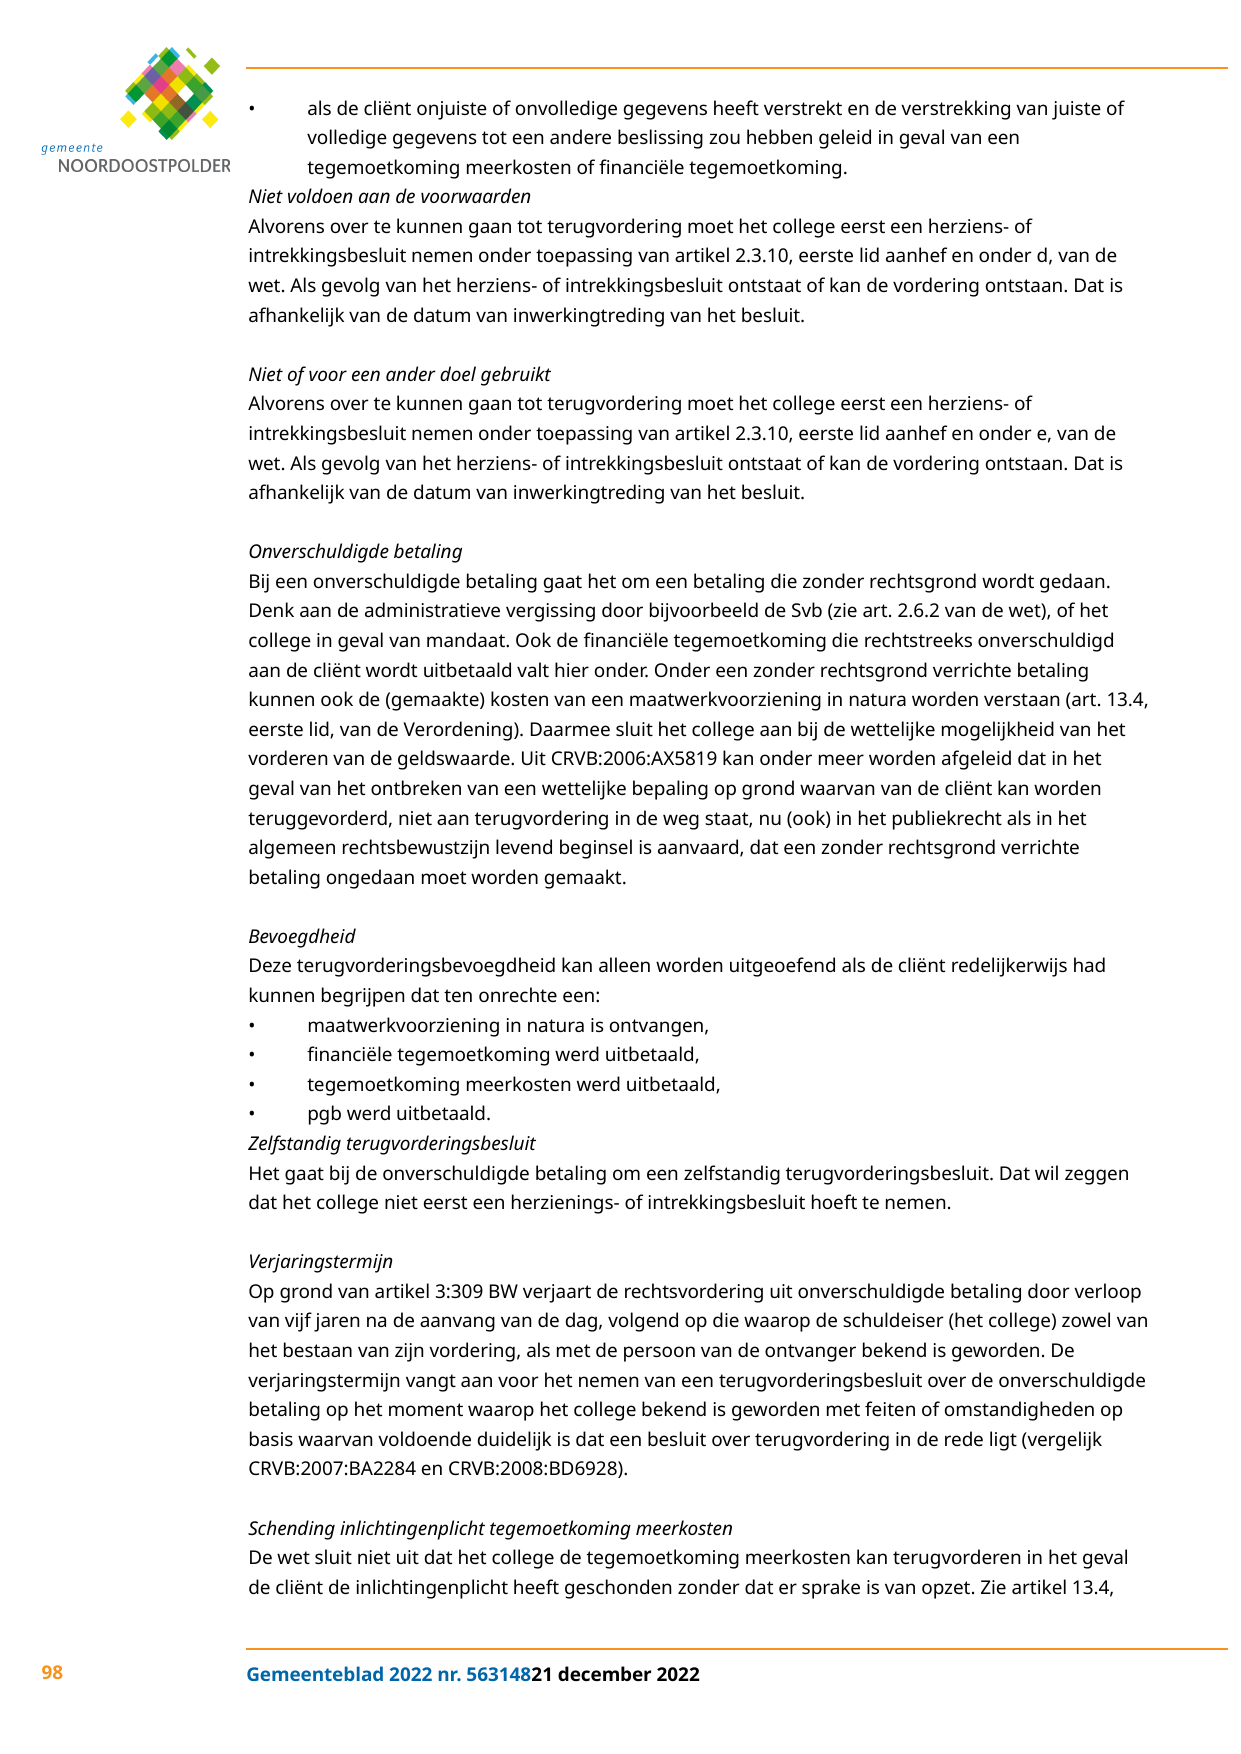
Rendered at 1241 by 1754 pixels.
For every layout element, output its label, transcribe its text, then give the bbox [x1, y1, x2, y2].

text Niet of voor een ander doel gebruikt [248, 361, 1152, 387]
text Bevoegdheid [248, 923, 1152, 949]
list financiële tegemoetkoming werd uitbetaald, [248, 1041, 1152, 1067]
text Niet voldoen aan de voorwaarden [248, 183, 1152, 209]
text Verjaringstermijn [248, 1248, 1152, 1274]
list pgb werd uitbetaald. [248, 1101, 1152, 1126]
list maatwerkvoorziening in natura is ontvangen, [248, 1012, 1152, 1038]
text Het gaat bij de onverschuldigde betaling om een zelfstandig terugvorderingsbesluit. Dat wil zeggen dat het college niet eerst een herzienings- of intrekkingsbesluit hoeft te nemen. [248, 1160, 1152, 1215]
text Zelfstandig terugvorderingsbesluit [248, 1130, 1152, 1156]
list als de cliënt onjuiste of onvolledige gegevens heeft verstrekt en de verstrekking van juiste of volledige gegevens tot een andere beslissing zou hebben geleid in geval van een tegemoetkoming meerkosten of financiële tegemoetkoming. [248, 95, 1152, 180]
text Onverschuldigde betaling [248, 538, 1152, 564]
text Alvorens over te kunnen gaan tot terugvordering moet het college eerst een herziens- of intrekkingsbesluit nemen onder toepassing van artikel 2.3.10, eerste lid aanhef en onder d, van de wet. Als gevolg van het herziens- of intrekkingsbesluit ontstaat of kan de vordering ontstaan. Dat is afhankelijk van de datum van inwerkingtreding van het besluit. [248, 213, 1152, 328]
text Alvorens over te kunnen gaan tot terugvordering moet het college eerst een herziens- of intrekkingsbesluit nemen onder toepassing van artikel 2.3.10, eerste lid aanhef en onder e, van de wet. Als gevolg van het herziens- of intrekkingsbesluit ontstaat of kan de vordering ontstaan. Dat is afhankelijk van de datum van inwerkingtreding van het besluit. [248, 391, 1152, 505]
list tegemoetkoming meerkosten werd uitbetaald, [248, 1071, 1152, 1097]
text Schending inlichtingenplicht tegemoetkoming meerkosten [248, 1515, 1152, 1541]
text De wet sluit niet uit dat het college de tegemoetkoming meerkosten kan terugvorderen in het geval de cliënt de inlichtingenplicht heeft geschonden zonder dat er sprake is van opzet. Zie artikel 13.4, [248, 1544, 1152, 1600]
picture [41, 47, 231, 172]
text Deze terugvorderingsbevoegdheid kan alleen worden uitgeoefend als de cliënt redelijkerwijs had kunnen begrijpen dat ten onrechte een: [248, 953, 1152, 1008]
text Op grond van artikel 3:309 BW verjaart de rechtsvordering uit onverschuldigde betaling door verloop van vijf jaren na de aanvang van de dag, volgend op die waarop de schuldeiser (het college) zowel van het bestaan van zijn vordering, als met de persoon van de ontvanger bekend is geworden. De verjaringstermijn vangt aan voor het nemen van een terugvorderingsbesluit over de onverschuldigde betaling op het moment waarop het college bekend is geworden met feiten of omstandigheden op basis waarvan voldoende duidelijk is dat een besluit over terugvordering in de rede ligt (vergelijk CRVB:2007:BA2284 en CRVB:2008:BD6928). [248, 1278, 1152, 1481]
text Bij een onverschuldigde betaling gaat het om een betaling die zonder rechtsgrond wordt gedaan. Denk aan de administratieve vergissing door bijvoorbeeld de Svb (zie art. 2.6.2 van de wet), of het college in geval van mandaat. Ook de financiële tegemoetkoming die rechtstreeks onverschuldigd aan de cliënt wordt uitbetaald valt hier onder. Onder een zonder rechtsgrond verrichte betaling kunnen ook de (gemaakte) kosten van een maatwerkvoorziening in natura worden verstaan (art. 13.4, eerste lid, van de Verordening). Daarmee sluit het college aan bij de wettelijke mogelijkheid van het vorderen van de geldswaarde. Uit CRVB:2006:AX5819 kan onder meer worden afgeleid dat in het geval van het ontbreken van een wettelijke bepaling op grond waarvan van de cliënt kan worden teruggevorderd, niet aan terugvordering in de weg staat, nu (ook) in het publiekrecht als in het algemeen rechtsbewustzijn levend beginsel is aanvaard, dat een zonder rechtsgrond verrichte betaling ongedaan moet worden gemaakt. [248, 568, 1152, 890]
